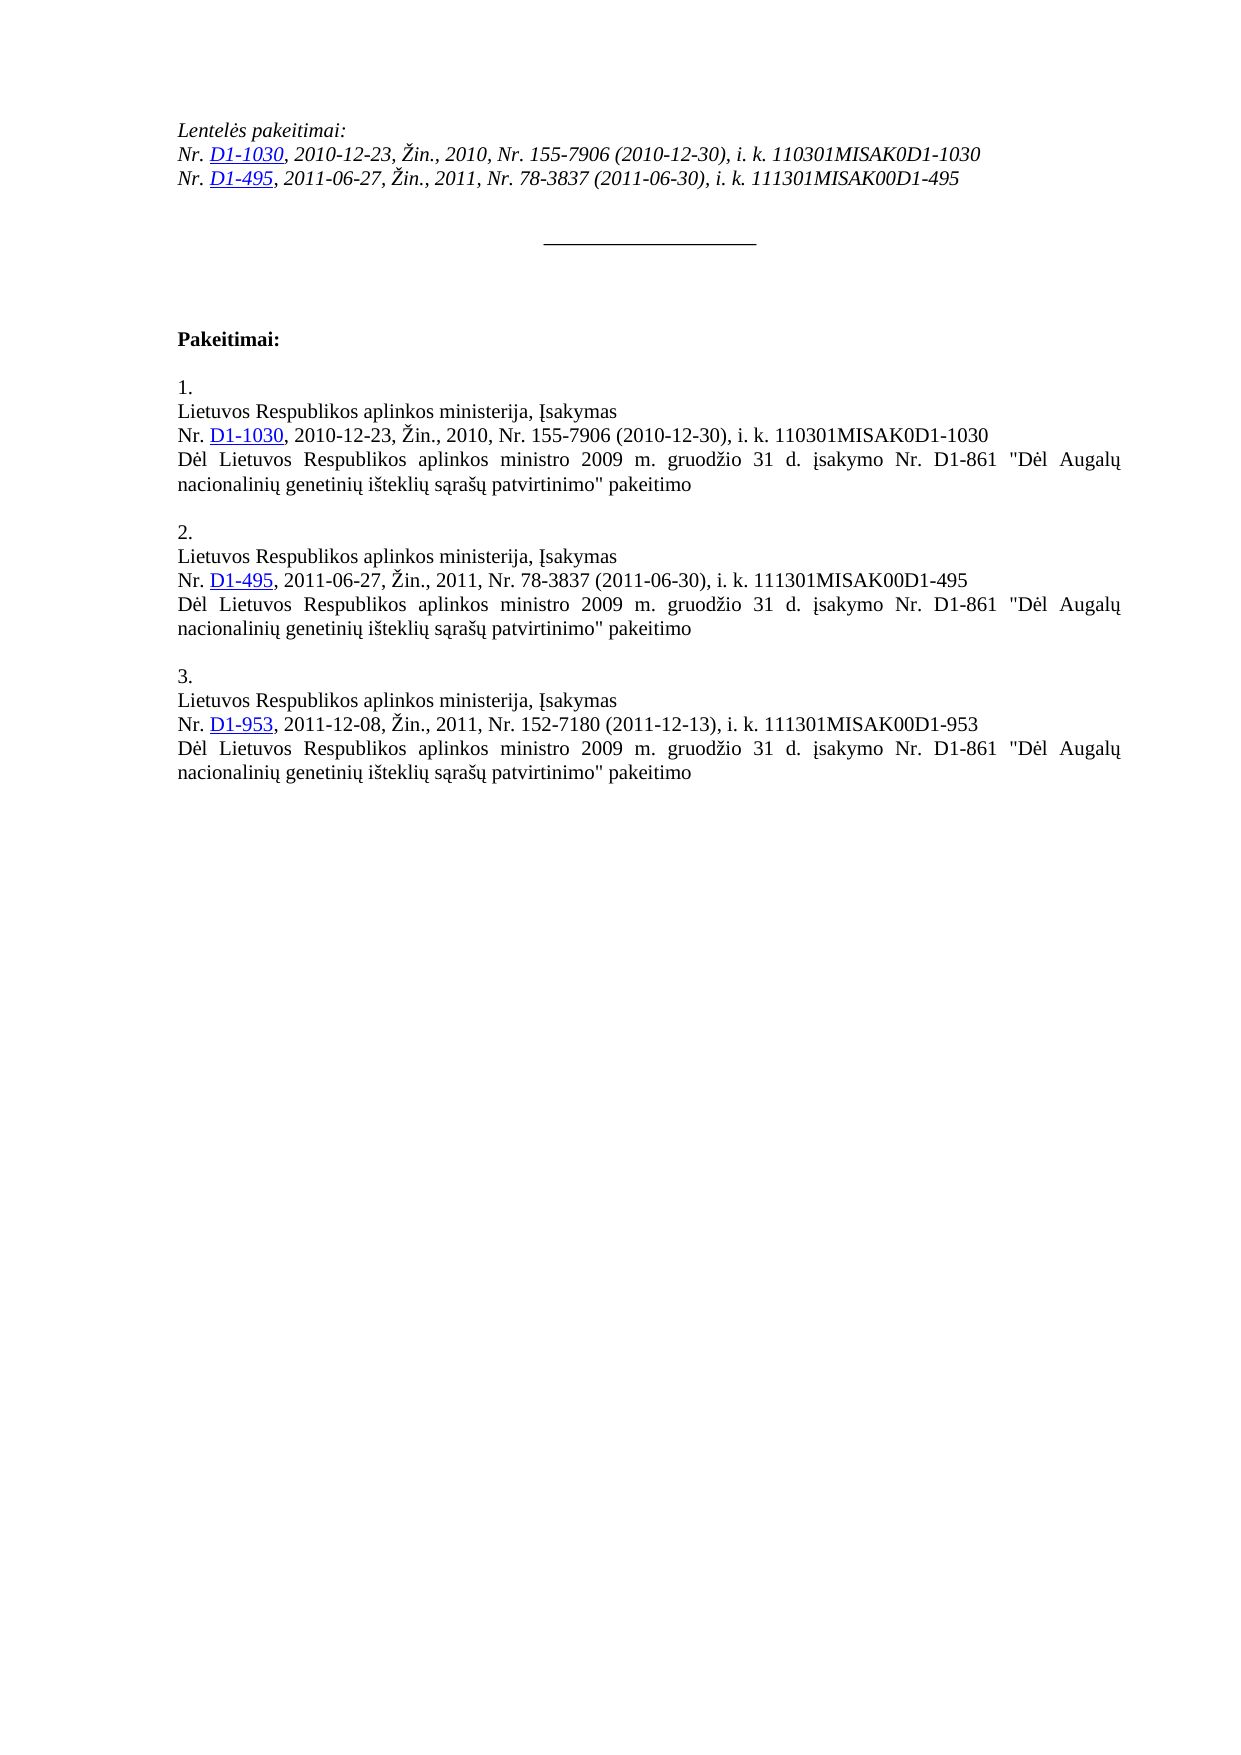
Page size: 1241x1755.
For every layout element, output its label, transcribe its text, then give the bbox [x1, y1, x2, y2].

text 2. [177, 519, 1122, 544]
text Nr. D1-1030, 2010-12-23, Žin., 2010, Nr. 155-7906 (2010-12-30), i. k. 110301MISAK0D1-1030 [177, 142, 1122, 166]
text Lietuvos Respublikos aplinkos ministerija, Įsakymas [177, 544, 1122, 568]
text Dėl Lietuvos Respublikos aplinkos ministro 2009 m. gruodžio 31 d. įsakymo Nr. D1-861 "Dėl Augalų nacionalinių genetinių išteklių sąrašų patvirtinimo" pakeitimo [177, 592, 1122, 640]
text Lietuvos Respublikos aplinkos ministerija, Įsakymas [177, 688, 1122, 712]
text 3. [177, 664, 1122, 688]
text Nr. D1-495, 2011-06-27, Žin., 2011, Nr. 78-3837 (2011-06-30), i. k. 111301MISAK00D1-495 [177, 166, 1122, 190]
text Dėl Lietuvos Respublikos aplinkos ministro 2009 m. gruodžio 31 d. įsakymo Nr. D1-861 "Dėl Augalų nacionalinių genetinių išteklių sąrašų patvirtinimo" pakeitimo [177, 447, 1122, 496]
text Pakeitimai: [177, 327, 1122, 351]
text Nr. D1-1030, 2010-12-23, Žin., 2010, Nr. 155-7906 (2010-12-30), i. k. 110301MISAK0D1-1030 [177, 423, 1122, 447]
text Lietuvos Respublikos aplinkos ministerija, Įsakymas [177, 399, 1122, 423]
text Nr. D1-953, 2011-12-08, Žin., 2011, Nr. 152-7180 (2011-12-13), i. k. 111301MISAK00D1-953 [177, 712, 1122, 736]
text Dėl Lietuvos Respublikos aplinkos ministro 2009 m. gruodžio 31 d. įsakymo Nr. D1-861 "Dėl Augalų nacionalinių genetinių išteklių sąrašų patvirtinimo" pakeitimo [177, 736, 1122, 784]
text Nr. D1-495, 2011-06-27, Žin., 2011, Nr. 78-3837 (2011-06-30), i. k. 111301MISAK00D1-495 [177, 568, 1122, 592]
text _________________ [177, 219, 1122, 248]
text Lentelės pakeitimai: [177, 118, 1122, 142]
text 1. [177, 375, 1122, 399]
